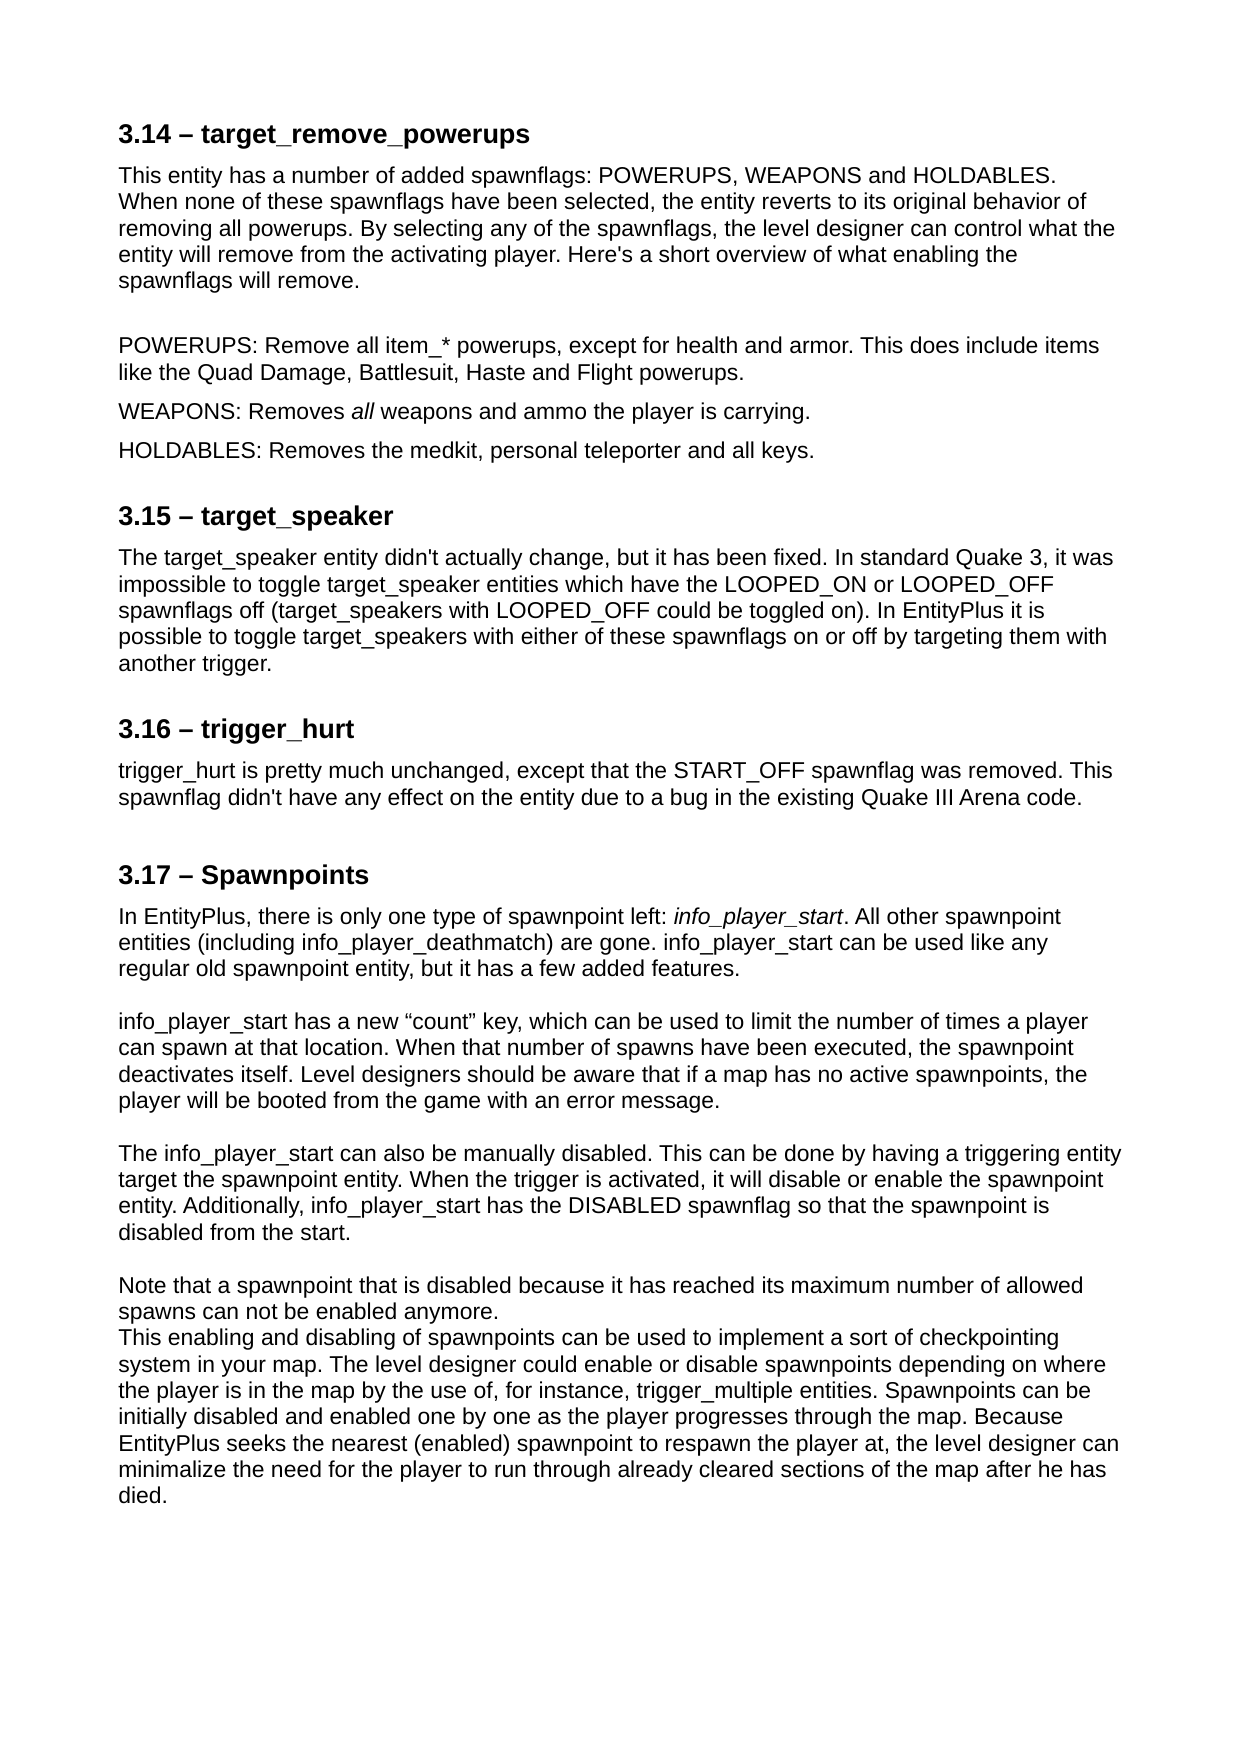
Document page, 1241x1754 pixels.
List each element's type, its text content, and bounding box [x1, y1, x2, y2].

subtitle 3.14 – target_remove_powerups [118, 118, 1122, 149]
text In EntityPlus, there is only one type of spawnpoint left: info_player_start. All other spawnpoint entities (including info_player_deathmatch) are gone. info_player_start can be used like any regular old spawnpoint entity, but it has a few added features. [118, 903, 1122, 982]
text This enabling and disabling of spawnpoints can be used to implement a sort of checkpointing system in your map. The level designer could enable or disable spawnpoints depending on where the player is in the map by the use of, for instance, trigger_multiple entities. Spawnpoints can be initially disabled and enabled one by one as the player progresses through the map. Because EntityPlus seeks the nearest (enabled) spawnpoint to respawn the player at, the level designer can minimalize the need for the player to run through already cleared sections of the map after he has died. [118, 1324, 1122, 1509]
subtitle 3.16 – trigger_hurt [118, 713, 1122, 745]
text WEAPONS: Removes all weapons and ammo the player is carrying. [118, 398, 1122, 424]
text This entity has a number of added spawnflags: POWERUPS, WEAPONS and HOLDABLES. When none of these spawnflags have been selected, the entity reverts to its original behavior of removing all powerups. By selecting any of the spawnflags, the level designer can control what the entity will remove from the activating player. Here's a short overview of what enabling the spawnflags will remove. [118, 162, 1122, 294]
text trigger_hurt is pretty much unchanged, except that the START_OFF spawnflag was removed. This spawnflag didn't have any effect on the entity due to a bug in the existing Quake III Arena code. [118, 757, 1122, 810]
subtitle 3.15 – target_speaker [118, 500, 1122, 532]
text The info_player_start can also be manually disabled. This can be done by having a triggering entity target the spawnpoint entity. When the trigger is activated, it will disable or enable the spawnpoint entity. Additionally, info_player_start has the DISABLED spawnflag so that the spawnpoint is disabled from the start. [118, 1140, 1122, 1245]
text HOLDABLES: Removes the medkit, personal teleporter and all keys. [118, 437, 1122, 463]
text Note that a spawnpoint that is disabled because it has reached its maximum number of allowed spawns can not be enabled anymore. [118, 1272, 1122, 1324]
text The target_speaker entity didn't actually change, but it has been fixed. In standard Quake 3, it was impossible to toggle target_speaker entities which have the LOOPED_ON or LOOPED_OFF spawnflags off (target_speakers with LOOPED_OFF could be toggled on). In EntityPlus it is possible to toggle target_speakers with either of these spawnflags on or off by targeting them with another trigger. [118, 544, 1122, 676]
text POWERUPS: Remove all item_* powerups, except for health and armor. This does include items like the Quad Damage, Battlesuit, Haste and Flight powerups. [118, 306, 1122, 385]
subtitle 3.17 – Spawnpoints [118, 859, 1122, 890]
text info_player_start has a new “count” key, which can be used to limit the number of times a player can spawn at that location. When that number of spawns have been executed, the spawnpoint deactivates itself. Level designers should be aware that if a map has no active spawnpoints, the player will be booted from the game with an error message. [118, 1008, 1122, 1113]
